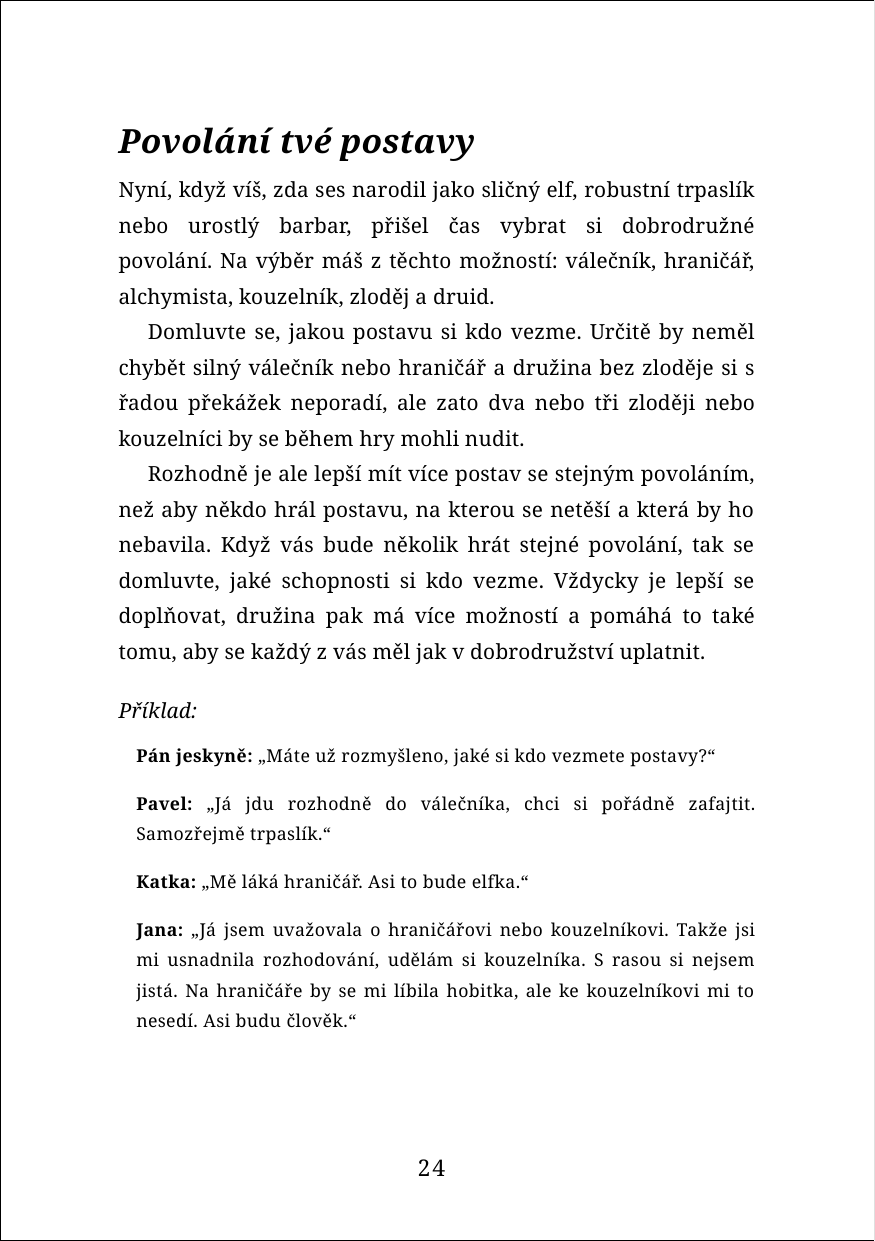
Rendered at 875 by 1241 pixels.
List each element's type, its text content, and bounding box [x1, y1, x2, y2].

text Příklad: [118, 696, 756, 725]
text Katka: „Mě láká hraničář. Asi to bude elfka.“ [136, 870, 756, 894]
subtitle Povolání tvé postavy [118, 118, 756, 164]
text Jana: „Já jsem uvažovala o hraničářovi nebo kouzelníkovi. Takže jsi mi usnadnila rozhodování, udělám si kouzelníka. S rasou si nejsem jistá. Na hraničáře by se mi líbila hobitka, ale ke kouzelníkovi mi to nesedí. Asi budu člověk.“ [136, 918, 756, 1032]
text Pán jeskyně: „Máte už rozmyšleno, jaké si kdo vezmete postavy?“ [136, 744, 756, 768]
text Nyní, když víš, zda ses narodil jako sličný elf, robustní trpaslík nebo urostlý barbar, přišel čas vybrat si dobrodružné povolání. Na výběr máš z těchto možností: válečník, hraničář, alchymista, kouzelník, zloděj a druid. Domluvte se, jakou postavu si kdo vezme. Určitě by neměl chybět silný válečník nebo hraničář a družina bez zloděje si s řadou překážek neporadí, ale zato dva nebo tři zloději nebo kouzelníci by se během hry mohli nudit. Rozhodně je ale lepší mít více postav se stejným povoláním, než aby někdo hrál postavu, na kterou se netěší a která by ho nebavila. Když vás bude několik hrát stejné povolání, tak se domluvte, jaké schopnosti si kdo vezme. Vždycky je lepší se doplňovat, družina pak má více možností a pomáhá to také tomu, aby se každý z vás měl jak v dobrodružství uplatnit. [118, 175, 756, 666]
text Pavel: „Já jdu rozhodně do válečníka, chci si pořádně zafajtit. Samozřejmě trpaslík.“ [136, 792, 756, 846]
